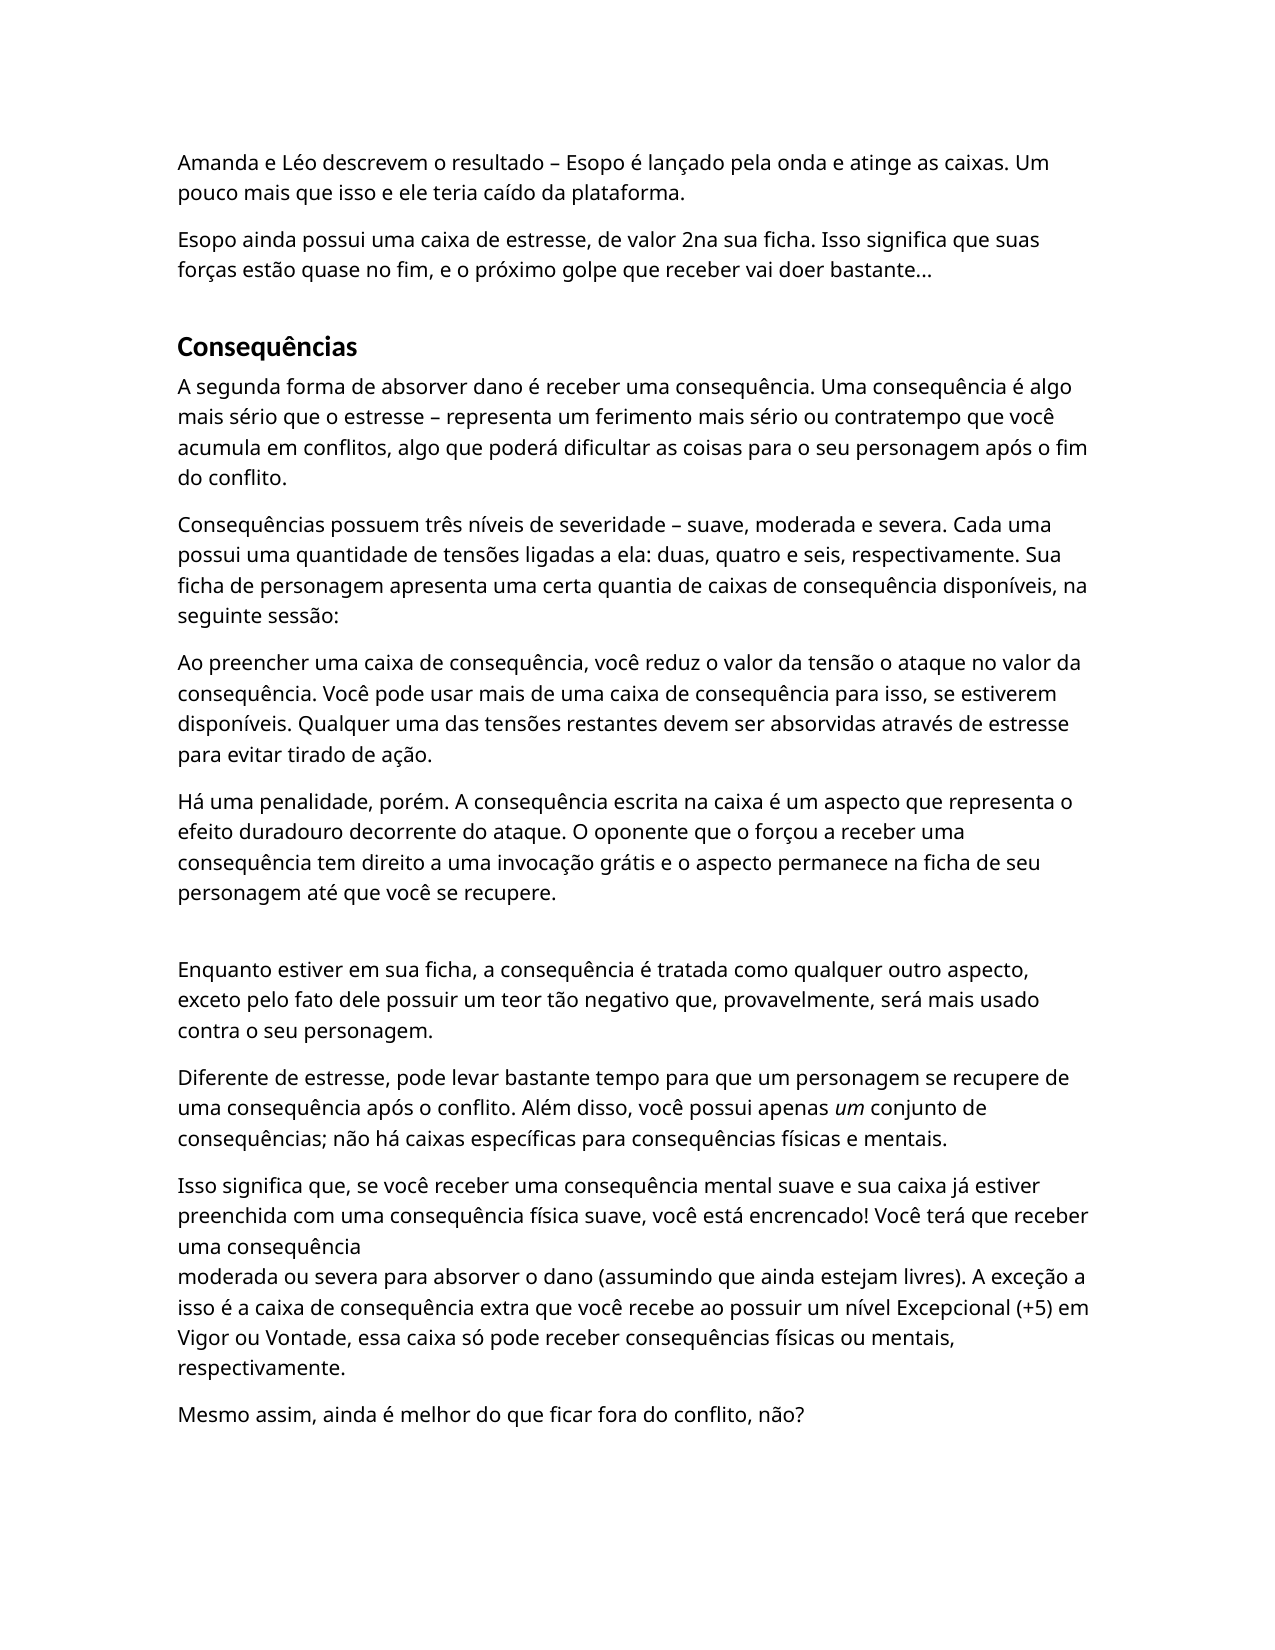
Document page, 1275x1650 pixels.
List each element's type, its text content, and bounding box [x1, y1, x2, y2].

text Mesmo assim, ainda é melhor do que ficar fora do conﬂito, não? [177, 1401, 1098, 1429]
text Amanda e Léo descrevem o resultado – Esopo é lançado pela onda e atinge as caixas. Um pouco mais que isso e ele teria caído da plataforma. [177, 148, 1098, 206]
text Esopo ainda possui uma caixa de estresse, de valor 2na sua ficha. Isso significa que suas forças estão quase no fim, e o próximo golpe que receber vai doer bastante... [177, 225, 1098, 284]
text Consequências possuem três níveis de severidade – suave, moderada e severa. Cada uma possui uma quantidade de tensões ligadas a ela: duas, quatro e seis, respectivamente. Sua ficha de personagem apresenta uma certa quantia de caixas de consequência disponíveis, na seguinte sessão: [177, 510, 1098, 630]
text A segunda forma de absorver dano é receber uma consequência. Uma consequência é algo mais sério que o estresse – representa um ferimento mais sério ou contratempo que você acumula em conﬂitos, algo que poderá dificultar as coisas para o seu personagem após o fim do conﬂito. [177, 372, 1098, 492]
text Isso significa que, se você receber uma consequência mental suave e sua caixa já estiver preenchida com uma consequência física suave, você está encrencado! Você terá que receber uma consequência moderada ou severa para absorver o dano (assumindo que ainda estejam livres). A exceção a isso é a caixa de consequência extra que você recebe ao possuir um nível Excepcional (+5) em Vigor ou Vontade, essa caixa só pode receber consequências físicas ou mentais, respectivamente. [177, 1171, 1098, 1382]
text Diferente de estresse, pode levar bastante tempo para que um personagem se recupere de uma consequência após o conﬂito. Além disso, você possui apenas um conjunto de consequências; não há caixas específicas para consequências físicas e mentais. [177, 1063, 1098, 1152]
text Ao preencher uma caixa de consequência, você reduz o valor da tensão o ataque no valor da consequência. Você pode usar mais de uma caixa de consequência para isso, se estiverem disponíveis. Qualquer uma das tensões restantes devem ser absorvidas através de estresse para evitar tirado de ação. [177, 648, 1098, 768]
text Enquanto estiver em sua ficha, a consequência é tratada como qualquer outro aspecto, exceto pelo fato dele possuir um teor tão negativo que, provavelmente, será mais usado contra o seu personagem. [177, 925, 1098, 1044]
subtitle Consequências [177, 328, 1098, 363]
text Há uma penalidade, porém. A consequência escrita na caixa é um aspecto que representa o efeito duradouro decorrente do ataque. O oponente que o forçou a receber uma consequência tem direito a uma invocação grátis e o aspecto permanece na ficha de seu personagem até que você se recupere. [177, 787, 1098, 907]
